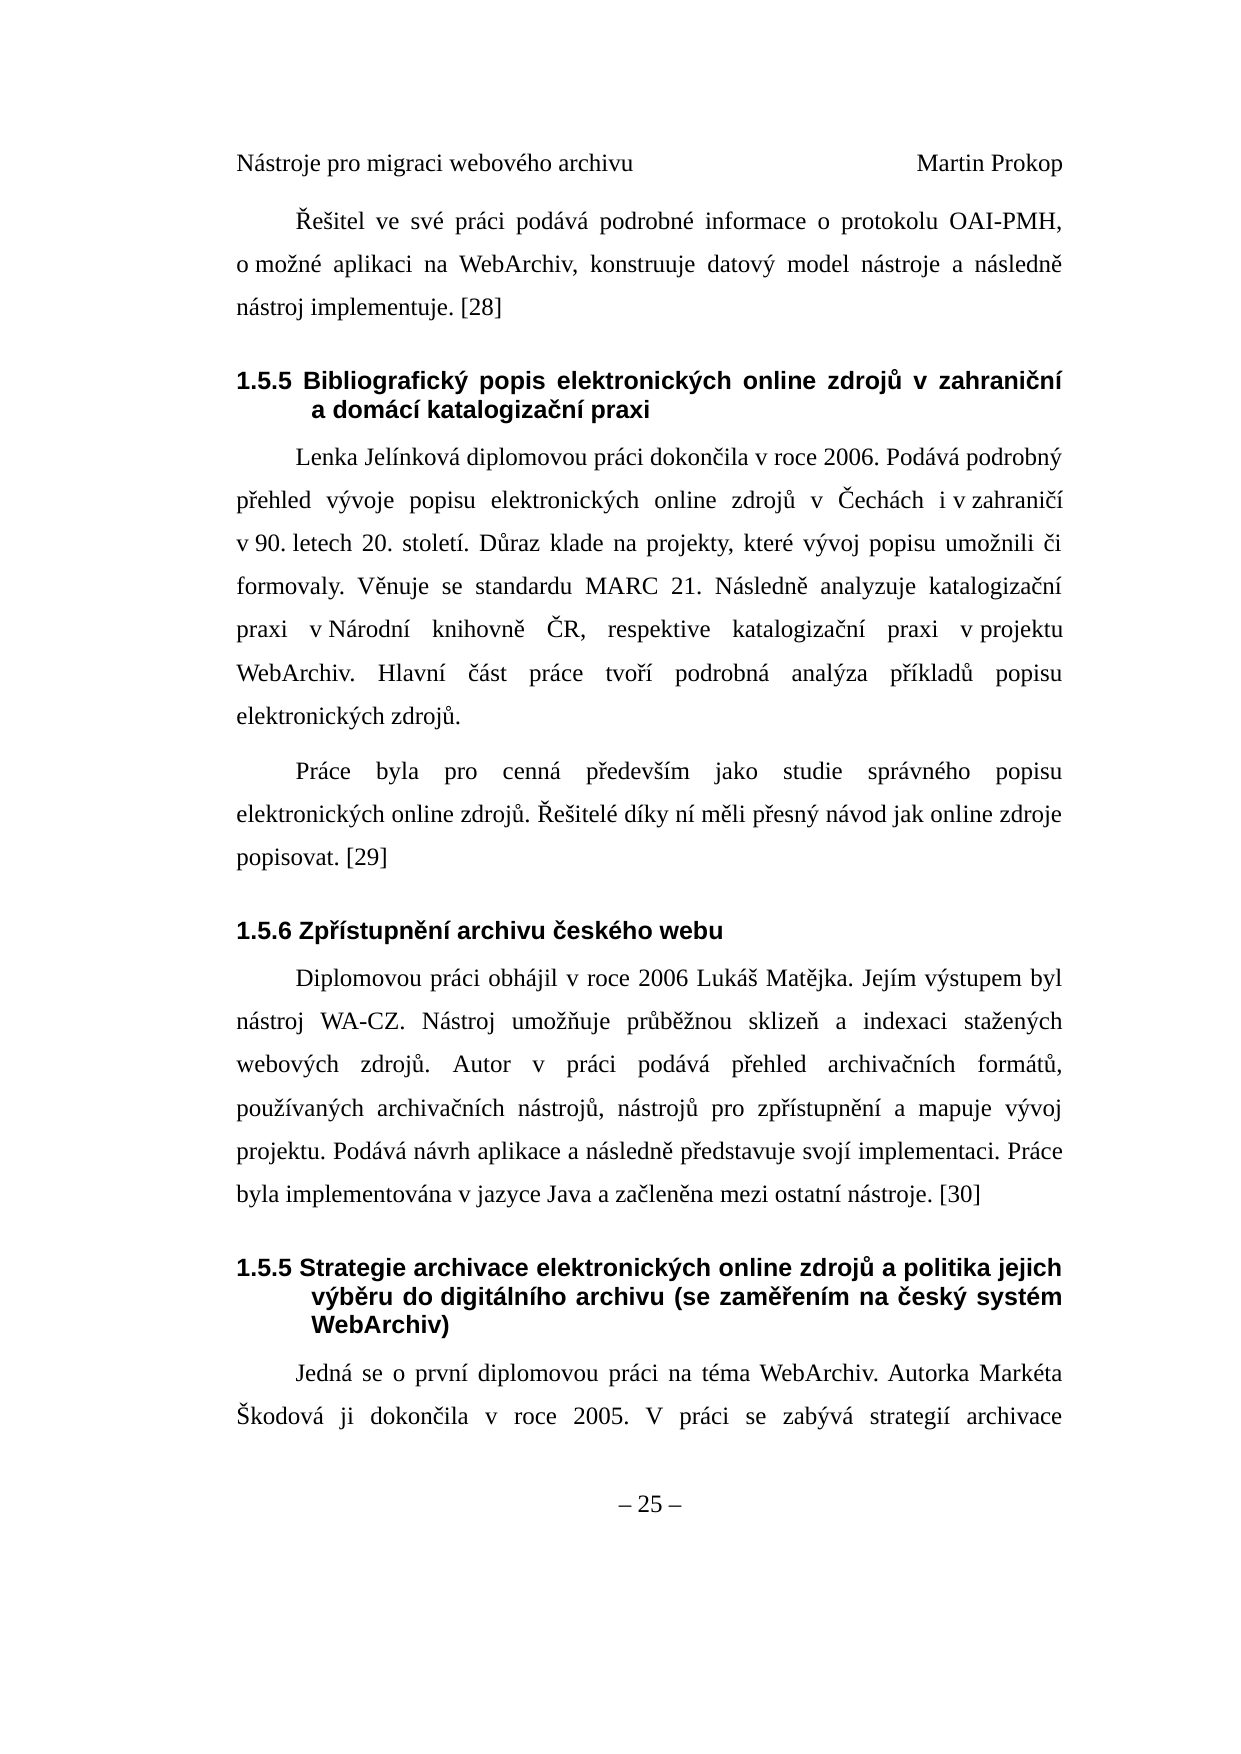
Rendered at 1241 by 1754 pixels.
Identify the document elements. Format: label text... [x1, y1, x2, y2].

text Diplomovou práci obhájil v roce 2006 Lukáš Matějka. Jejím výstupem byl nástroj WA-CZ. Nástroj umožňuje průběžnou sklizeň a indexaci stažených webových zdrojů. Autor v práci podává přehled archivačních formátů, používaných archivačních nástrojů, nástrojů pro zpřístupnění a mapuje vývoj projektu. Podává návrh aplikace a následně představuje svojí implementaci. Práce byla implementována v jazyce Java a začleněna mezi ostatní nástroje. [30] [236, 963, 1063, 1208]
subtitle 1.5.5 Strategie archivace elektronických online zdrojů a politika jejich výběru do digitálního archivu (se zaměřením na český systém WebArchiv) [236, 1253, 1063, 1339]
text Lenka Jelínková diplomovou práci dokončila v roce 2006. Podává podrobný přehled vývoje popisu elektronických online zdrojů v Čechách i v zahraničí v 90. letech 20. století. Důraz klade na projekty, které vývoj popisu umožnili či formovaly. Věnuje se standardu MARC 21. Následně analyzuje katalogizační praxi v Národní knihovně ČR, respektive katalogizační praxi v projektu WebArchiv. Hlavní část práce tvoří podrobná analýza příkladů popisu elektronických zdrojů. [236, 442, 1063, 729]
subtitle 1.5.5 Bibliografický popis elektronických online zdrojů v zahraniční a domácí katalogizační praxi [236, 366, 1063, 424]
text Jedná se o první diplomovou práci na téma WebArchiv. Autorka Markéta Škodová ji dokončila v roce 2005. V práci se zabývá strategií archivace [236, 1358, 1063, 1429]
text Řešitel ve své práci podává podrobné informace o protokolu OAI-PMH, o možné aplikaci na WebArchiv, konstruuje datový model nástroje a následně nástroj implementuje. [28] [236, 206, 1063, 321]
subtitle 1.5.6 Zpřístupnění archivu českého webu [236, 916, 1063, 945]
text Práce byla pro cenná především jako studie správného popisu elektronických online zdrojů. Řešitelé díky ní měli přesný návod jak online zdroje popisovat. [29] [236, 756, 1063, 871]
